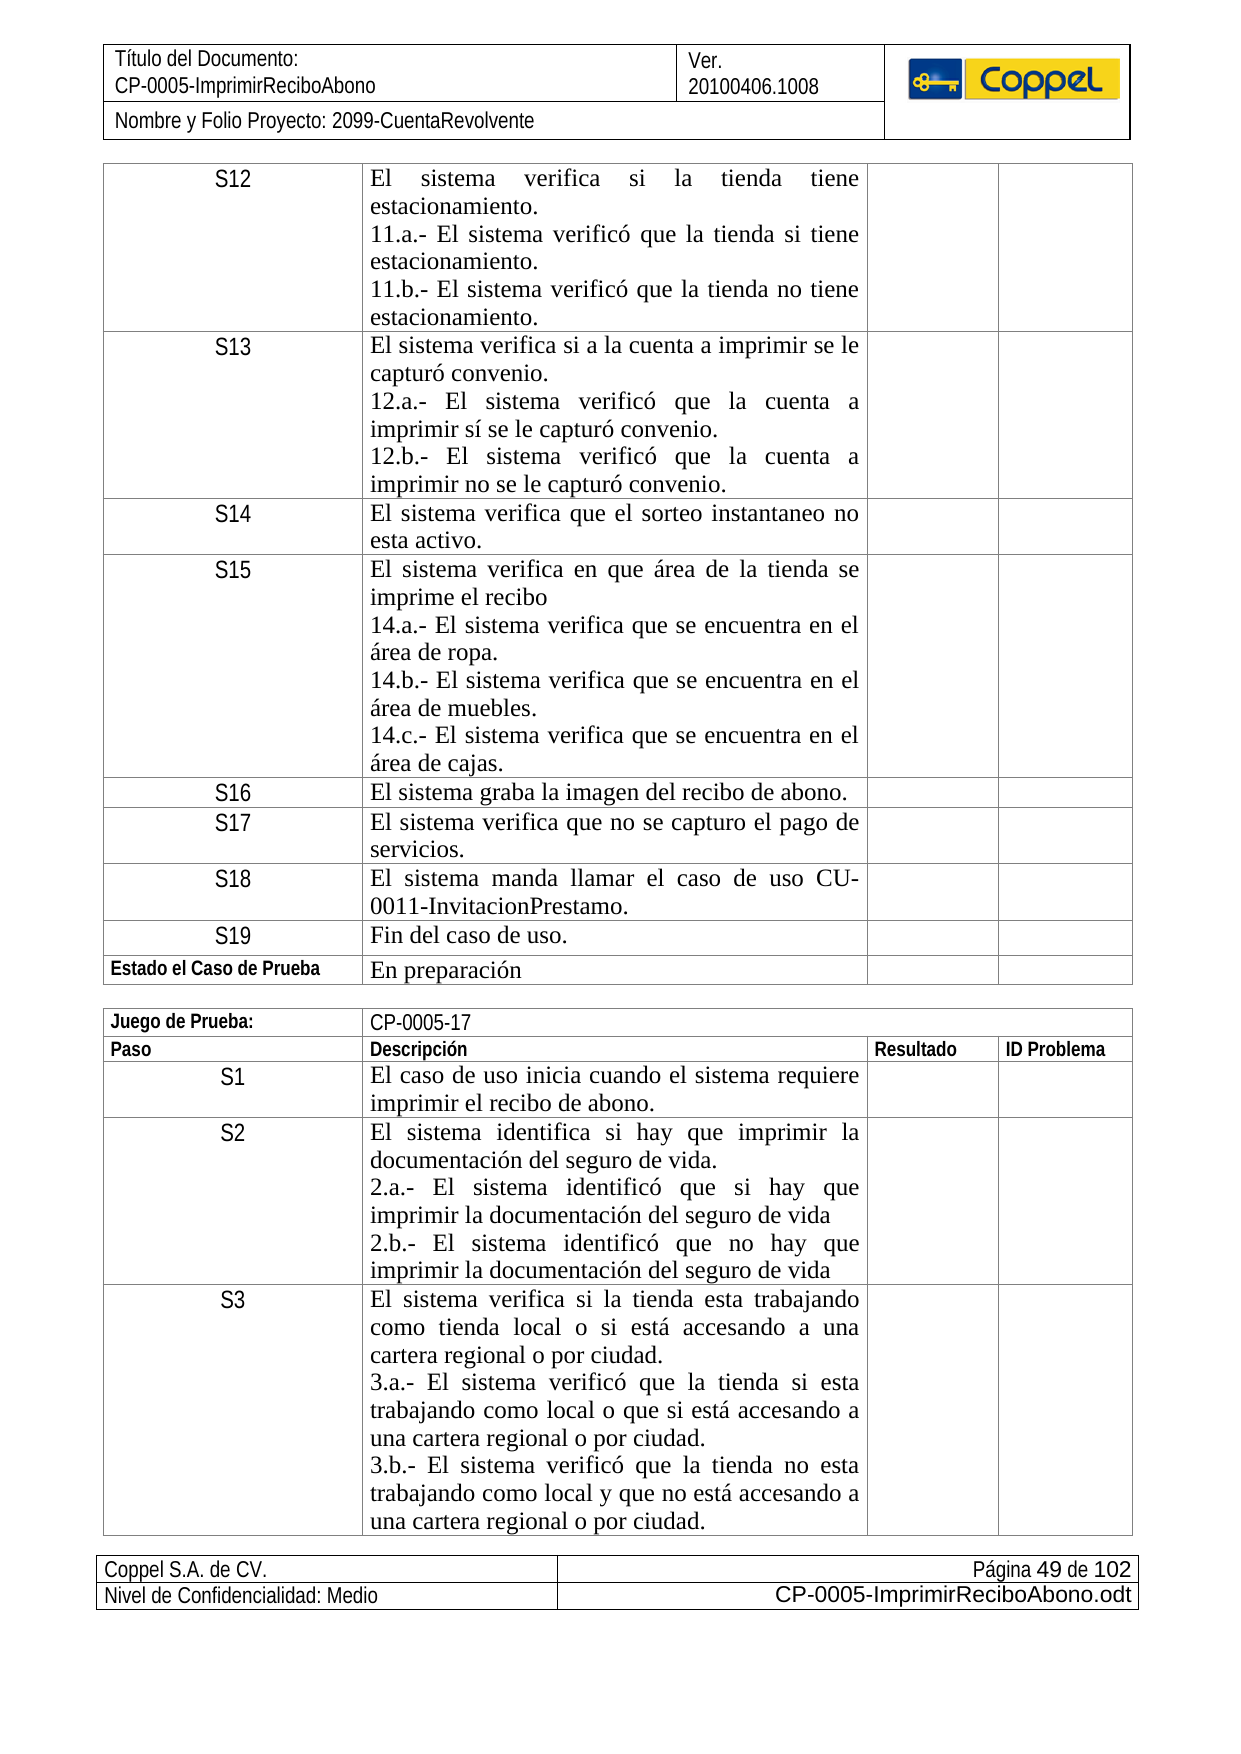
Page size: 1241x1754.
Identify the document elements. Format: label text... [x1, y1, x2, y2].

table_cell El caso de uso inicia cuando el sistema requiere imprimir el recibo de abono. [363, 1062, 867, 1117]
table_cell [999, 956, 1132, 984]
table_cell [868, 1062, 998, 1117]
table_cell [999, 864, 1132, 920]
table_cell [999, 1285, 1132, 1535]
table_cell [868, 555, 998, 777]
table_cell El sistema verifica en que área de la tienda se imprime el recibo 14.a.- El sistema verifica que se encuentra en el área de ropa. 14.b.- El sistema verifica que se encuentra en el área de muebles. 14.c.- El sistema verifica que se encuentra en el área de cajas. [363, 555, 867, 777]
table_cell [868, 1118, 998, 1284]
table_cell ID Problema [999, 1037, 1132, 1061]
table_cell Paso [104, 1037, 362, 1061]
table_cell El sistema manda llamar el caso de uso CU-0011-InvitacionPrestamo. [363, 864, 867, 920]
table_cell En preparación [363, 956, 867, 984]
table_cell El sistema verifica si la tienda esta trabajando como tienda local o si está accesando a una cartera regional o por ciudad. 3.a.- El sistema verificó que la tienda si esta trabajando como local o que si está accesando a una cartera regional o por ciudad. 3.b.- El sistema verificó que la tienda no esta trabajando como local y que no está accesando a una cartera regional o por ciudad. [363, 1285, 867, 1535]
table_cell [999, 1062, 1132, 1117]
table_cell S13 [104, 332, 362, 498]
table_cell [999, 164, 1132, 331]
table_cell [999, 808, 1132, 863]
table_cell [999, 1118, 1132, 1284]
table_cell [868, 1285, 998, 1535]
table_cell Fin del caso de uso. [363, 921, 867, 955]
table_cell [868, 778, 998, 807]
table_cell [999, 778, 1132, 807]
table_cell [868, 332, 998, 498]
table_cell El sistema graba la imagen del recibo de abono. [363, 778, 867, 807]
table_cell El sistema verifica que el sorteo instantaneo no esta activo. [363, 499, 867, 554]
table_cell [999, 499, 1132, 554]
table_cell [868, 164, 998, 331]
table_cell Descripción [363, 1037, 867, 1061]
table_cell El sistema verifica si la tienda tiene estacionamiento. 11.a.- El sistema verificó que la tienda si tiene estacionamiento. 11.b.- El sistema verificó que la tienda no tiene estacionamiento. [363, 164, 867, 331]
table_cell [868, 956, 998, 984]
table_cell El sistema verifica que no se capturo el pago de servicios. [363, 808, 867, 863]
table_cell S17 [104, 808, 362, 863]
table_cell El sistema verifica si a la cuenta a imprimir se le capturó convenio. 12.a.- El sistema verificó que la cuenta a imprimir sí se le capturó convenio. 12.b.- El sistema verificó que la cuenta a imprimir no se le capturó convenio. [363, 332, 867, 498]
table_header CP-0005-17 [363, 1009, 1132, 1036]
table_cell Estado el Caso de Prueba [104, 956, 362, 984]
table_cell El sistema identifica si hay que imprimir la documentación del seguro de vida. 2.a.- El sistema identificó que si hay que imprimir la documentación del seguro de vida 2.b.- El sistema identificó que no hay que imprimir la documentación del seguro de vida [363, 1118, 867, 1284]
table_cell S3 [104, 1285, 362, 1535]
table_cell [868, 921, 998, 955]
table_header Juego de Prueba: [104, 1009, 362, 1036]
table_cell S19 [104, 921, 362, 955]
table_cell [868, 499, 998, 554]
table_cell S18 [104, 864, 362, 920]
table_cell S14 [104, 499, 362, 554]
table_cell [999, 332, 1132, 498]
table_cell S16 [104, 778, 362, 807]
table_cell S15 [104, 555, 362, 777]
table_cell [868, 864, 998, 920]
table_cell [999, 921, 1132, 955]
table_cell S1 [104, 1062, 362, 1117]
table_cell S12 [104, 164, 362, 331]
table_cell [868, 808, 998, 863]
table_cell Resultado [868, 1037, 998, 1061]
table_cell S2 [104, 1118, 362, 1284]
table_cell [999, 555, 1132, 777]
